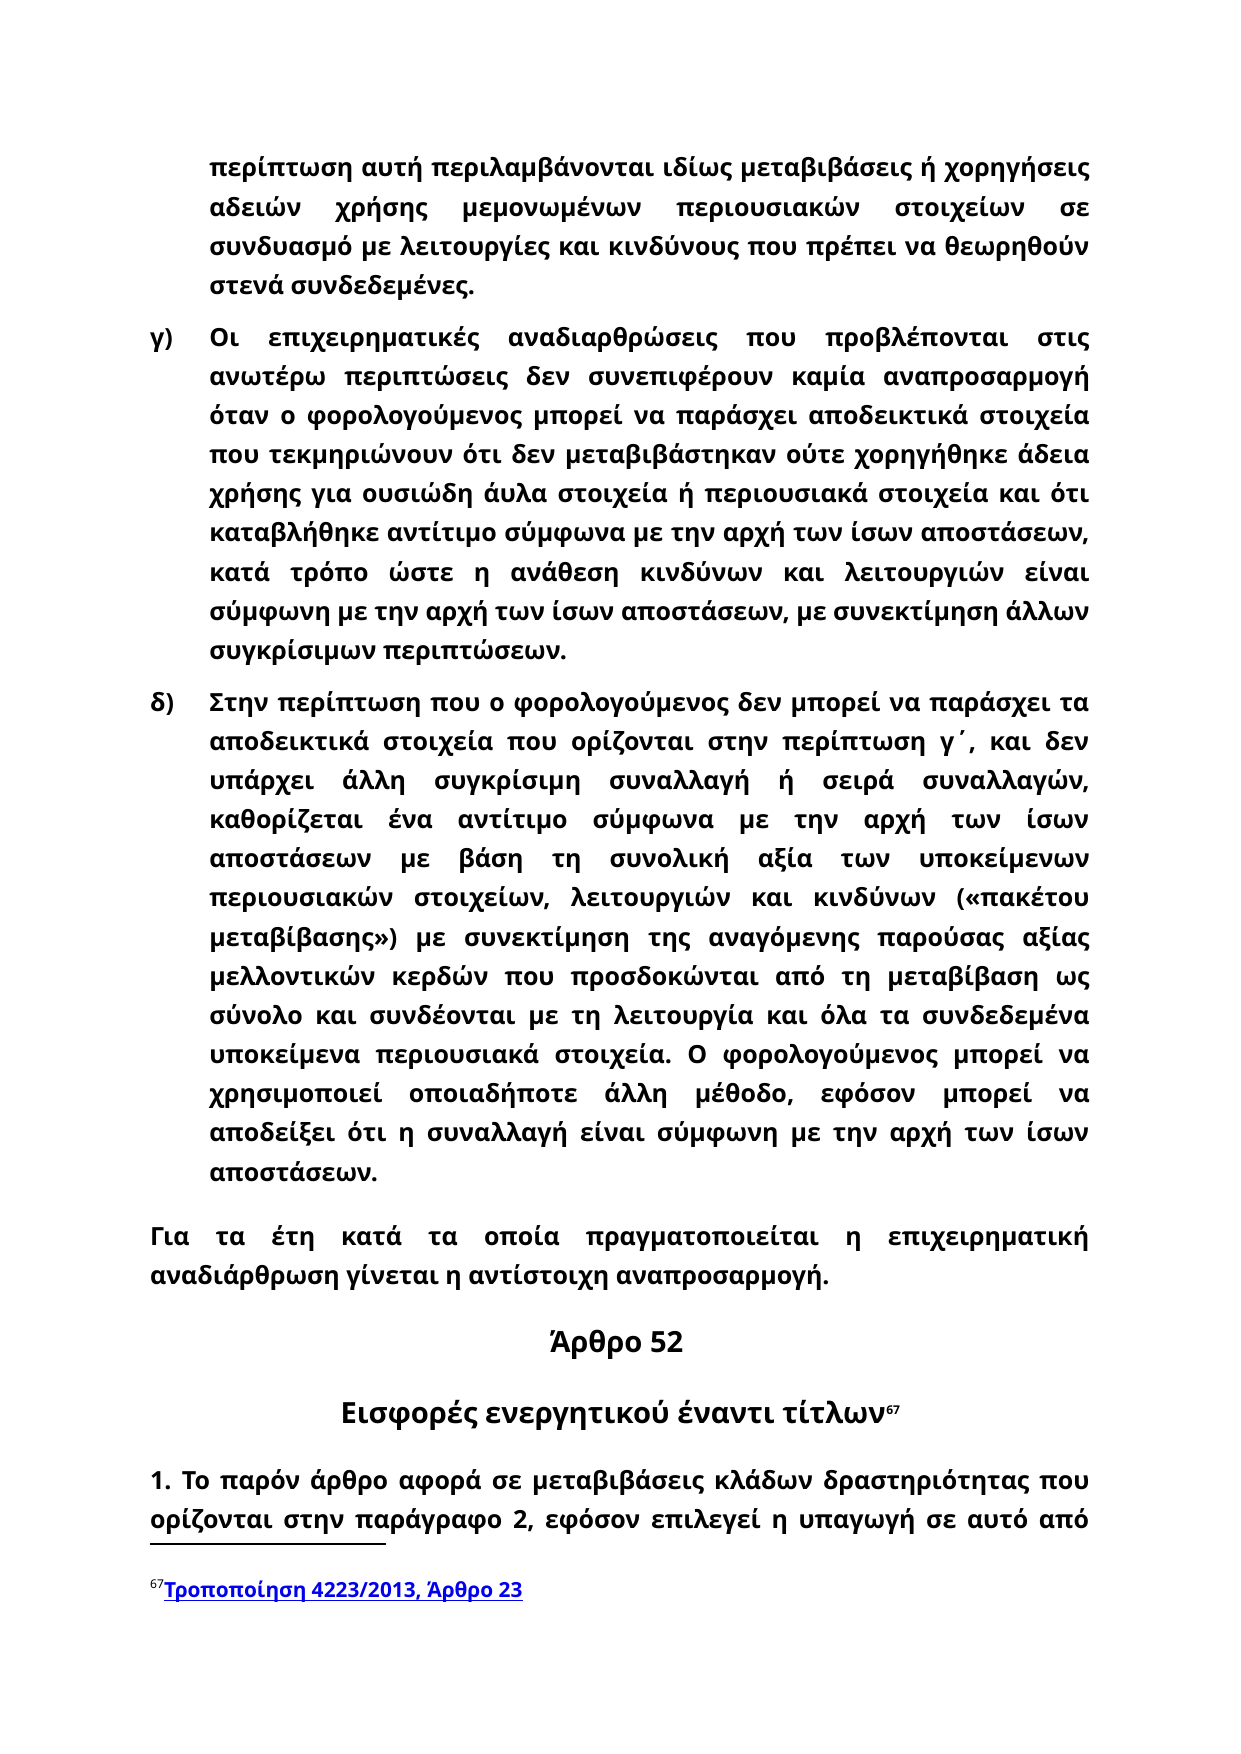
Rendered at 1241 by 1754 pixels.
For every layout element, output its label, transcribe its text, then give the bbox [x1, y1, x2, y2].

list περίπτωση αυτή περιλαμβάνονται ιδίως μεταβιβάσεις ή χορηγήσεις αδειών χρήσης μεμονωμένων περιουσιακών στοιχείων σε συνδυασμό με λειτουργίες και κινδύνους που πρέπει να θεωρηθούν στενά συνδεδεμένες. [150, 150, 1090, 302]
list δ) Στην περίπτωση που ο φορολογούμενος δεν μπορεί να παράσχει τα αποδεικτικά στοιχεία που ορίζονται στην περίπτωση γ΄, και δεν υπάρχει άλλη συγκρίσιμη συναλλαγή ή σειρά συναλλαγών, καθορίζεται ένα αντίτιμο σύμφωνα με την αρχή των ίσων αποστάσεων με βάση τη συνολική αξία των υποκείμενων περιουσιακών στοιχείων, λειτουργιών και κινδύνων («πακέτου μεταβίβασης») με συνεκτίμηση της αναγόμενης παρούσας αξίας μελλοντικών κερδών που προσδοκώνται από τη μεταβίβαση ως σύνολο και συνδέονται με τη λειτουργία και όλα τα συνδεδεμένα υποκείμενα περιουσιακά στοιχεία. Ο φορολογούμενος μπορεί να χρησιμοποιεί οποιαδήποτε άλλη μέθοδο, εφόσον μπορεί να αποδείξει ότι η συναλλαγή είναι σύμφωνη με την αρχή των ίσων αποστάσεων. [150, 684, 1090, 1188]
subtitle Εισφορές ενεργητικού έναντι τίτλων [150, 1392, 1090, 1432]
text Τροποποίηση 4223/2013, Άρθρο 23 [150, 1576, 1090, 1604]
text Για τα έτη κατά τα οποία πραγματοποιείται η επιχειρηματική αναδιάρθρωση γίνεται η αντίστοιχη αναπροσαρμογή. [150, 1218, 1090, 1292]
text 1. Το παρόν άρθρο αφορά σε μεταβιβάσεις κλάδων δραστηριότητας που ορίζονται στην παράγραφο 2, εφόσον επιλεγεί η υπαγωγή σε αυτό από [150, 1463, 1090, 1536]
subtitle Άρθρο 52 [150, 1322, 1090, 1361]
list γ) Οι επιχειρηματικές αναδιαρθρώσεις που προβλέπονται στις ανωτέρω περιπτώσεις δεν συνεπιφέρουν καμία αναπροσαρμογή όταν ο φορολογούμενος μπορεί να παράσχει αποδεικτικά στοιχεία που τεκμηριώνουν ότι δεν μεταβιβάστηκαν ούτε χορηγήθηκε άδεια χρήσης για ουσιώδη άυλα στοιχεία ή περιουσιακά στοιχεία και ότι καταβλήθηκε αντίτιμο σύμφωνα με την αρχή των ίσων αποστάσεων, κατά τρόπο ώστε η ανάθεση κινδύνων και λειτουργιών είναι σύμφωνη με την αρχή των ίσων αποστάσεων, με συνεκτίμηση άλλων συγκρίσιμων περιπτώσεων. [150, 319, 1090, 667]
